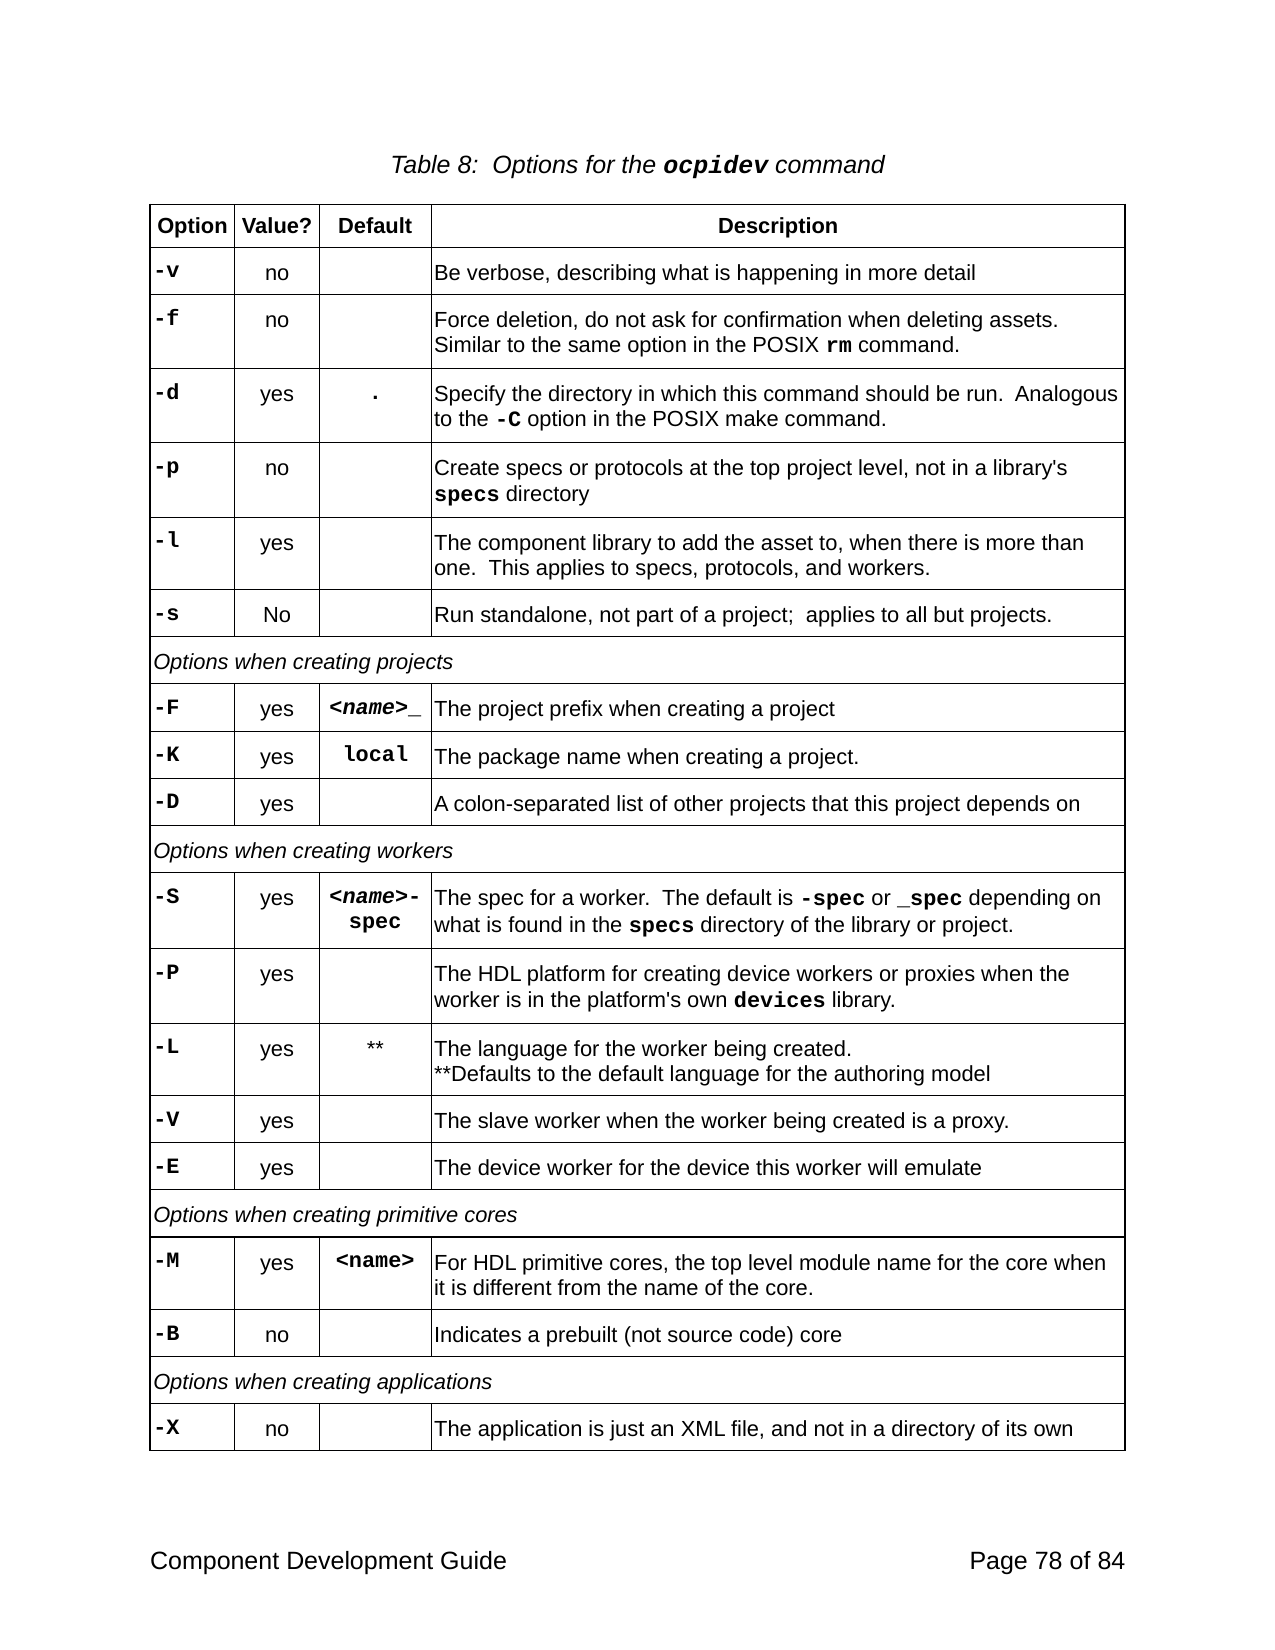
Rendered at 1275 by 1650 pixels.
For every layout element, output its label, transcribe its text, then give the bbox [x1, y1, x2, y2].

table_cell <name>_ [320, 684, 431, 731]
table_cell yes [235, 369, 319, 442]
table_cell The slave worker when the worker being created is a proxy. [432, 1096, 1124, 1142]
table_cell -p [151, 443, 234, 517]
table_cell -L [151, 1024, 234, 1095]
table_cell <name> [320, 1238, 431, 1309]
table_cell -F [151, 684, 234, 731]
table_cell -S [151, 873, 234, 948]
table_cell Create specs or protocols at the top project level, not in a library's specs directory [432, 443, 1124, 517]
table_cell [320, 1096, 431, 1142]
table_cell The application is just an XML file, and not in a directory of its own [432, 1404, 1124, 1450]
table_cell -s [151, 590, 234, 636]
table_cell Specify the directory in which this command should be run. Analogous to the -C option in the POSIX make command. [432, 369, 1124, 442]
table_cell yes [235, 1143, 319, 1189]
text Table 8: Options for the ocpidev command [150, 150, 1125, 181]
table_cell yes [235, 1096, 319, 1142]
table_cell no [235, 1404, 319, 1450]
table_cell [320, 1143, 431, 1189]
table_cell -V [151, 1096, 234, 1142]
table_cell yes [235, 518, 319, 589]
table_cell yes [235, 949, 319, 1022]
table_cell no [235, 248, 319, 294]
table_cell yes [235, 873, 319, 948]
table_cell The HDL platform for creating device workers or proxies when the worker is in the platform's own devices library. [432, 949, 1124, 1022]
table_cell The package name when creating a project. [432, 732, 1124, 778]
table_cell no [235, 443, 319, 517]
table_cell [320, 295, 431, 368]
table_cell -v [151, 248, 234, 294]
table_cell yes [235, 779, 319, 825]
table_cell -d [151, 369, 234, 442]
table_cell [320, 518, 431, 589]
table_cell -D [151, 779, 234, 825]
table_cell -X [151, 1404, 234, 1450]
table_cell <name>-spec [320, 873, 431, 948]
table_cell Options when creating projects [151, 637, 1124, 683]
table_cell -B [151, 1310, 234, 1356]
table_cell -E [151, 1143, 234, 1189]
table_cell yes [235, 1024, 319, 1095]
table_cell Options when creating primitive cores [151, 1190, 1124, 1236]
table_header Option [151, 205, 234, 247]
table_cell [320, 590, 431, 636]
table_cell [320, 949, 431, 1022]
table_cell . [320, 369, 431, 442]
table_cell -f [151, 295, 234, 368]
table_cell [320, 443, 431, 517]
table_cell [320, 248, 431, 294]
table_cell [320, 779, 431, 825]
table_cell -P [151, 949, 234, 1022]
table_cell yes [235, 732, 319, 778]
table_cell Options when creating workers [151, 826, 1124, 872]
table_cell ** [320, 1024, 431, 1095]
table_cell -M [151, 1238, 234, 1309]
table_cell yes [235, 684, 319, 731]
table_cell The component library to add the asset to, when there is more than one. This applies to specs, protocols, and workers. [432, 518, 1124, 589]
table_cell Run standalone, not part of a project; applies to all but projects. [432, 590, 1124, 636]
table_cell Indicates a prebuilt (not source code) core [432, 1310, 1124, 1356]
table_header Value? [235, 205, 319, 247]
table_cell The spec for a worker. The default is -spec or _spec depending on what is found in the specs directory of the library or project. [432, 873, 1124, 948]
table_cell The project prefix when creating a project [432, 684, 1124, 731]
table_cell Be verbose, describing what is happening in more detail [432, 248, 1124, 294]
table_cell local [320, 732, 431, 778]
table_cell no [235, 295, 319, 368]
table_cell -K [151, 732, 234, 778]
table_cell yes [235, 1238, 319, 1309]
table_cell No [235, 590, 319, 636]
table_header Default [320, 205, 431, 247]
table_cell [320, 1310, 431, 1356]
table_cell The device worker for the device this worker will emulate [432, 1143, 1124, 1189]
table_cell For HDL primitive cores, the top level module name for the core when it is different from the name of the core. [432, 1238, 1124, 1309]
table_cell no [235, 1310, 319, 1356]
table_cell Force deletion, do not ask for confirmation when deleting assets. Similar to the same option in the POSIX rm command. [432, 295, 1124, 368]
table_cell The language for the worker being created. **Defaults to the default language for the authoring model [432, 1024, 1124, 1095]
table_cell A colon-separated list of other projects that this project depends on [432, 779, 1124, 825]
table_cell -l [151, 518, 234, 589]
table_cell Options when creating applications [151, 1357, 1124, 1403]
table_cell [320, 1404, 431, 1450]
table_header Description [432, 205, 1124, 247]
